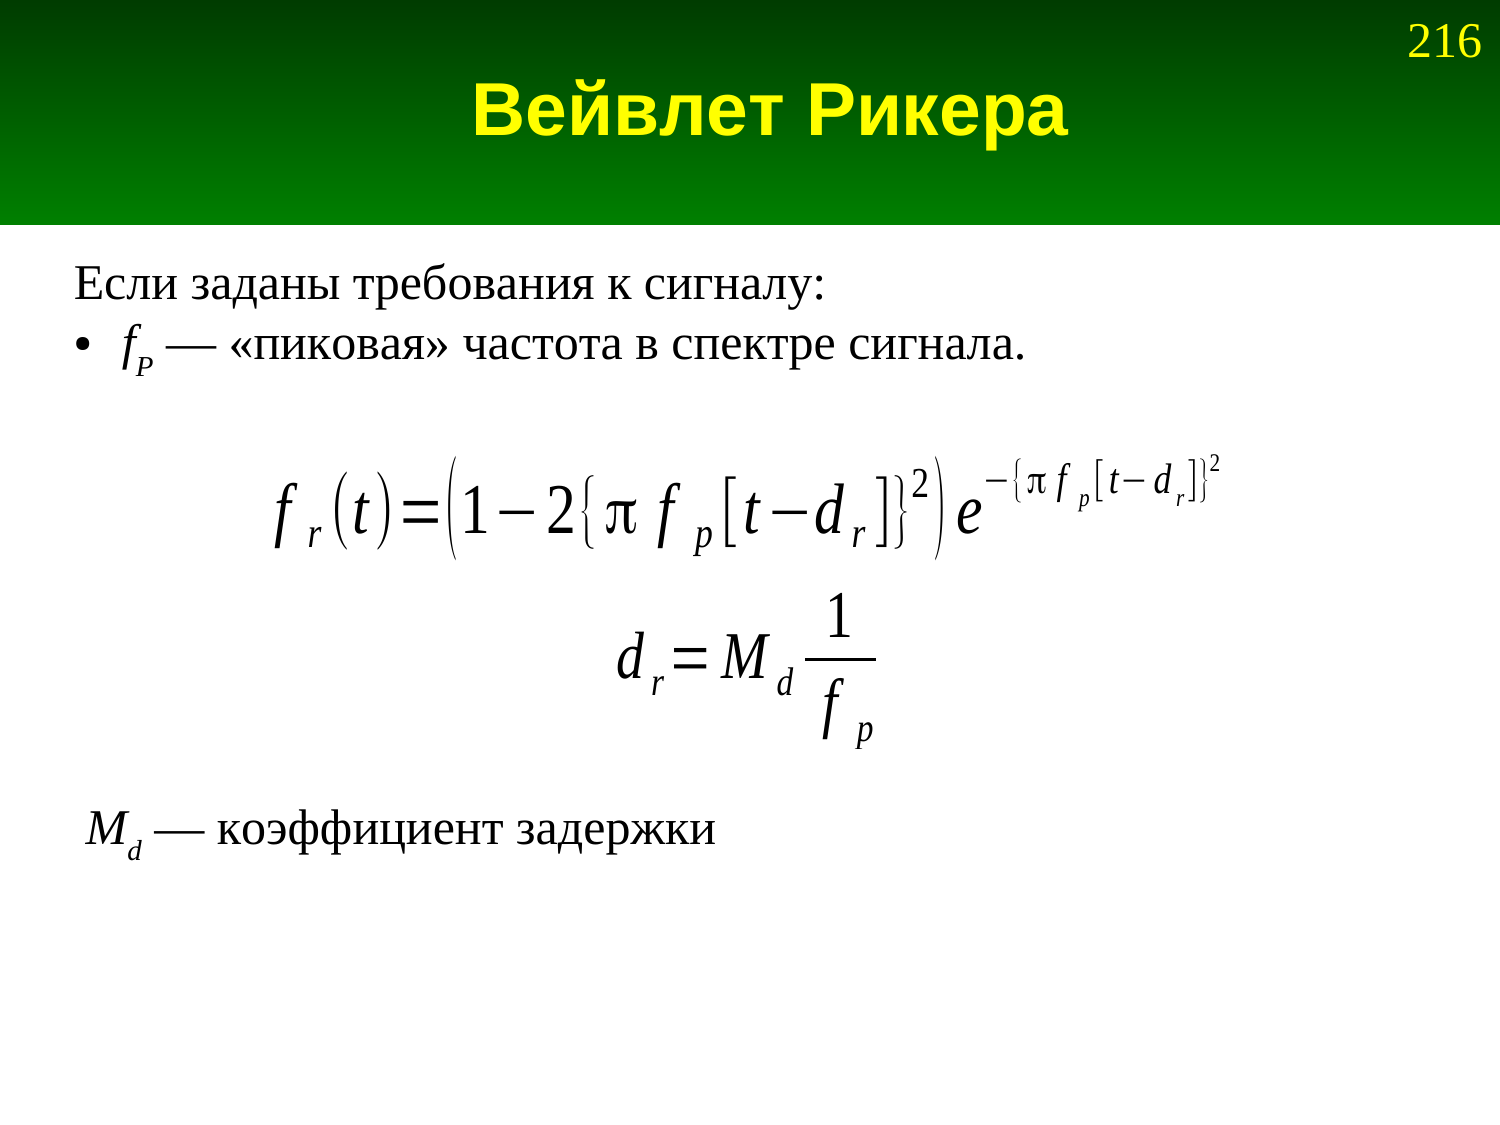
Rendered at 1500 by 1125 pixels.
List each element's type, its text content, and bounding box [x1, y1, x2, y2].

title Вейвлет Рикера [100, 7, 1441, 204]
text_box Если заданы требования к сигналу: fP — «пиковая» частота в спектре сигнала. [59, 242, 1453, 679]
chart [248, 448, 1237, 564]
text_box Md — коэффициент задержки [70, 786, 732, 875]
chart [602, 578, 893, 749]
